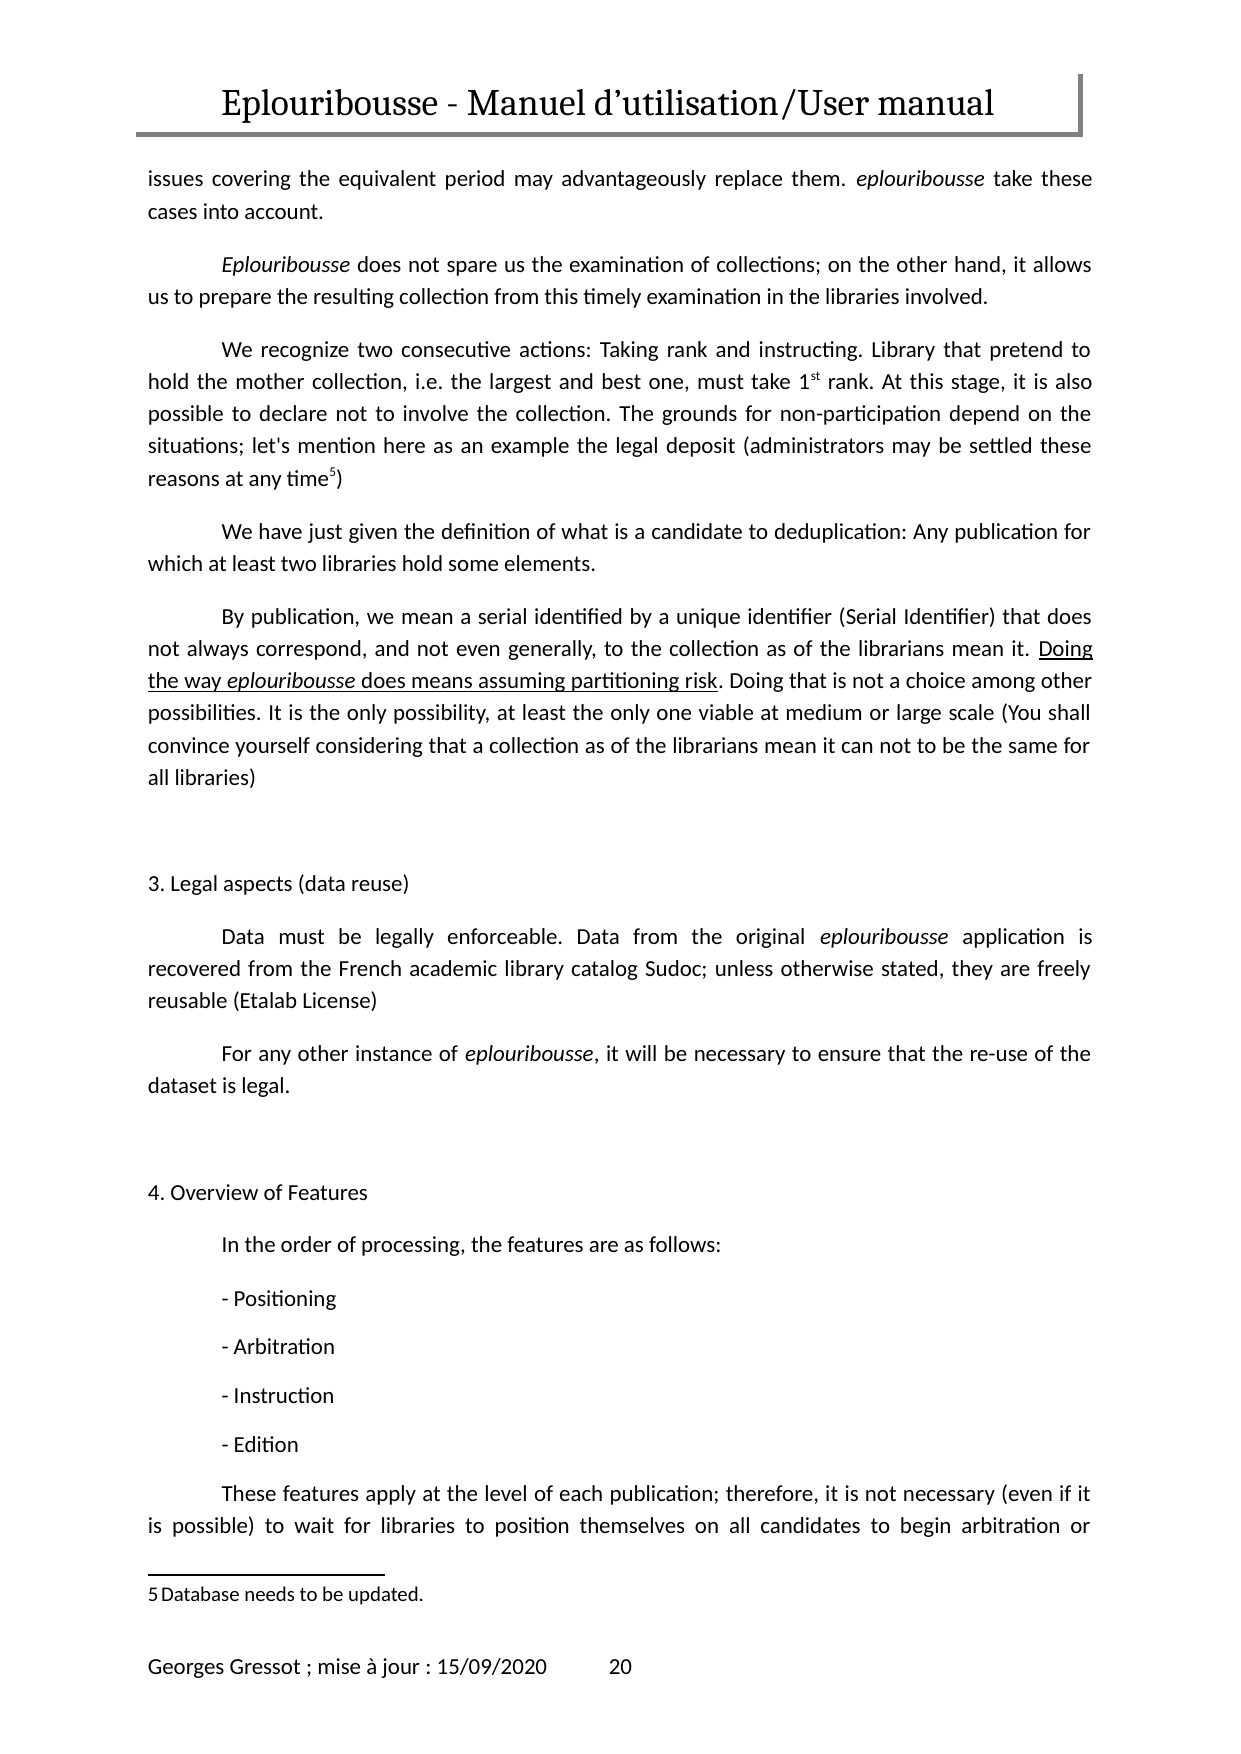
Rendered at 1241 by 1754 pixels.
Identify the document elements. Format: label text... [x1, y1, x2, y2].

text 4. Overview of Features [148, 1178, 1093, 1206]
text In the order of processing, the features are as follows: [148, 1231, 1093, 1259]
text Eplouribousse does not spare us the examination of collections; on the other hand, it allows us to prepare the resulting collection from this timely examination in the libraries involved. [148, 250, 1093, 310]
text These features apply at the level of each publication; therefore, it is not necessary (even if it is possible) to wait for libraries to position themselves on all candidates to begin arbitration or [148, 1479, 1093, 1539]
text - Instruction [148, 1381, 1093, 1409]
text issues covering the equivalent period may advantageously replace them. eplouribousse take these cases into account. [148, 164, 1093, 225]
text - Edition [148, 1430, 1093, 1458]
text 3. Legal aspects (data reuse) [148, 869, 1093, 897]
text For any other instance of eplouribousse, it will be necessary to ensure that the re-use of the dataset is legal. [148, 1039, 1093, 1099]
text - Arbitration [148, 1332, 1093, 1361]
text We recognize two consecutive actions: Taking rank and instructing. Library that pretend to hold the mother collection, i.e. the largest and best one, must take 1st rank. At this stage, it is also possible to declare not to involve the collection. The grounds for non-participation depend on the situations; let's mention here as an example the legal deposit (administrators may be settled these reasons at any time) [148, 335, 1093, 492]
text - Positioning [148, 1284, 1093, 1312]
text We have just given the definition of what is a candidate to deduplication: Any publication for which at least two libraries hold some elements. [148, 517, 1093, 577]
text Database needs to be updated. [148, 1581, 1093, 1606]
text By publication, we mean a serial identified by a unique identifier (Serial Identifier) that does not always correspond, and not even generally, to the collection as of the librarians mean it. Doing the way eplouribousse does means assuming partitioning risk. Doing that is not a choice among other possibilities. It is the only possibility, at least the only one viable at medium or large scale (You shall convince yourself considering that a collection as of the librarians mean it can not to be the same for all libraries) [148, 602, 1093, 791]
text Data must be legally enforceable. Data from the original eplouribousse application is recovered from the French academic library catalog Sudoc; unless otherwise stated, they are freely reusable (Etalab License) [148, 922, 1093, 1014]
